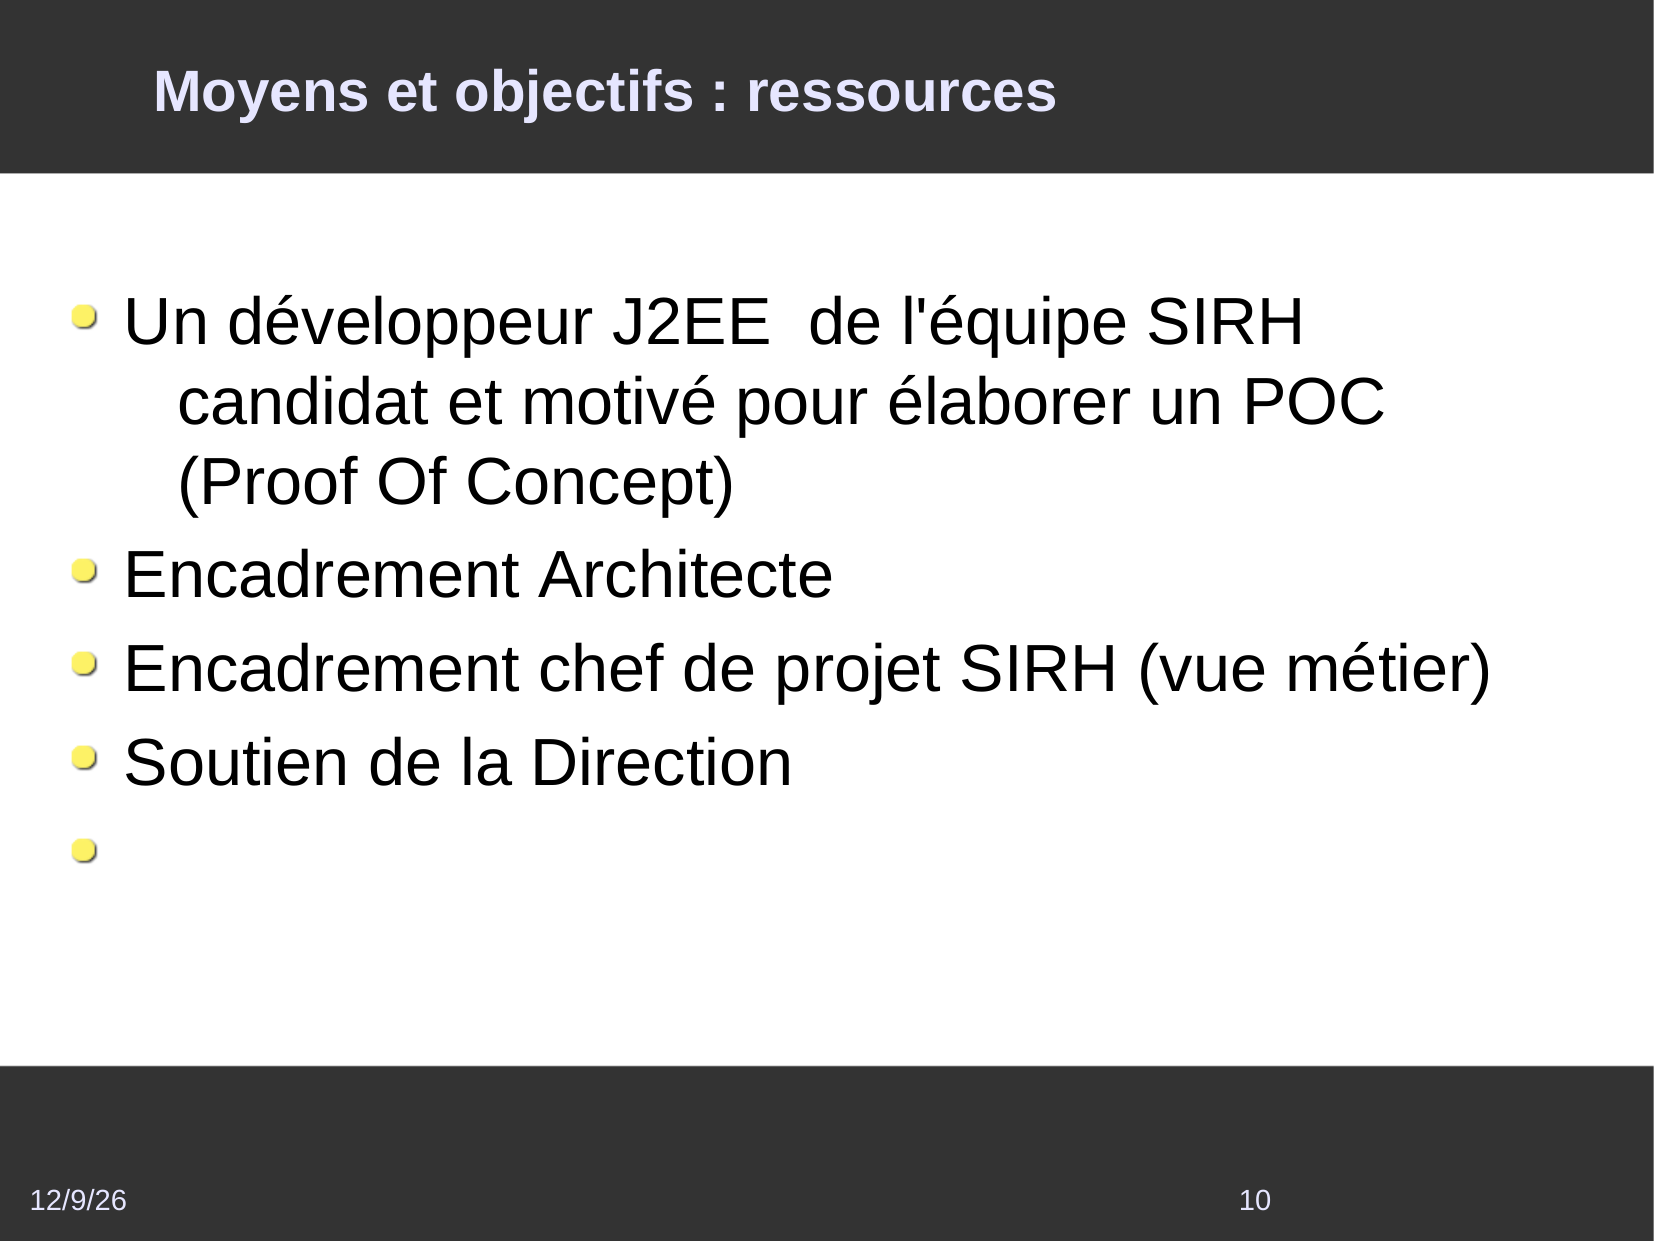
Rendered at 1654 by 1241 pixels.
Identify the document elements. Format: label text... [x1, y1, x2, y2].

text_box [1238, 1181, 1625, 1241]
list Un développeur J2EE de l'équipe SIRH candidat et motivé pour élaborer un POC (Proof Of Concept) Encadrement Architecte Encadrement chef de projet SIRH (vue métier) Soutien de la Direction [35, 277, 1512, 855]
title Moyens et objectifs : ressources [153, 0, 1630, 178]
text_box [29, 1181, 566, 1241]
